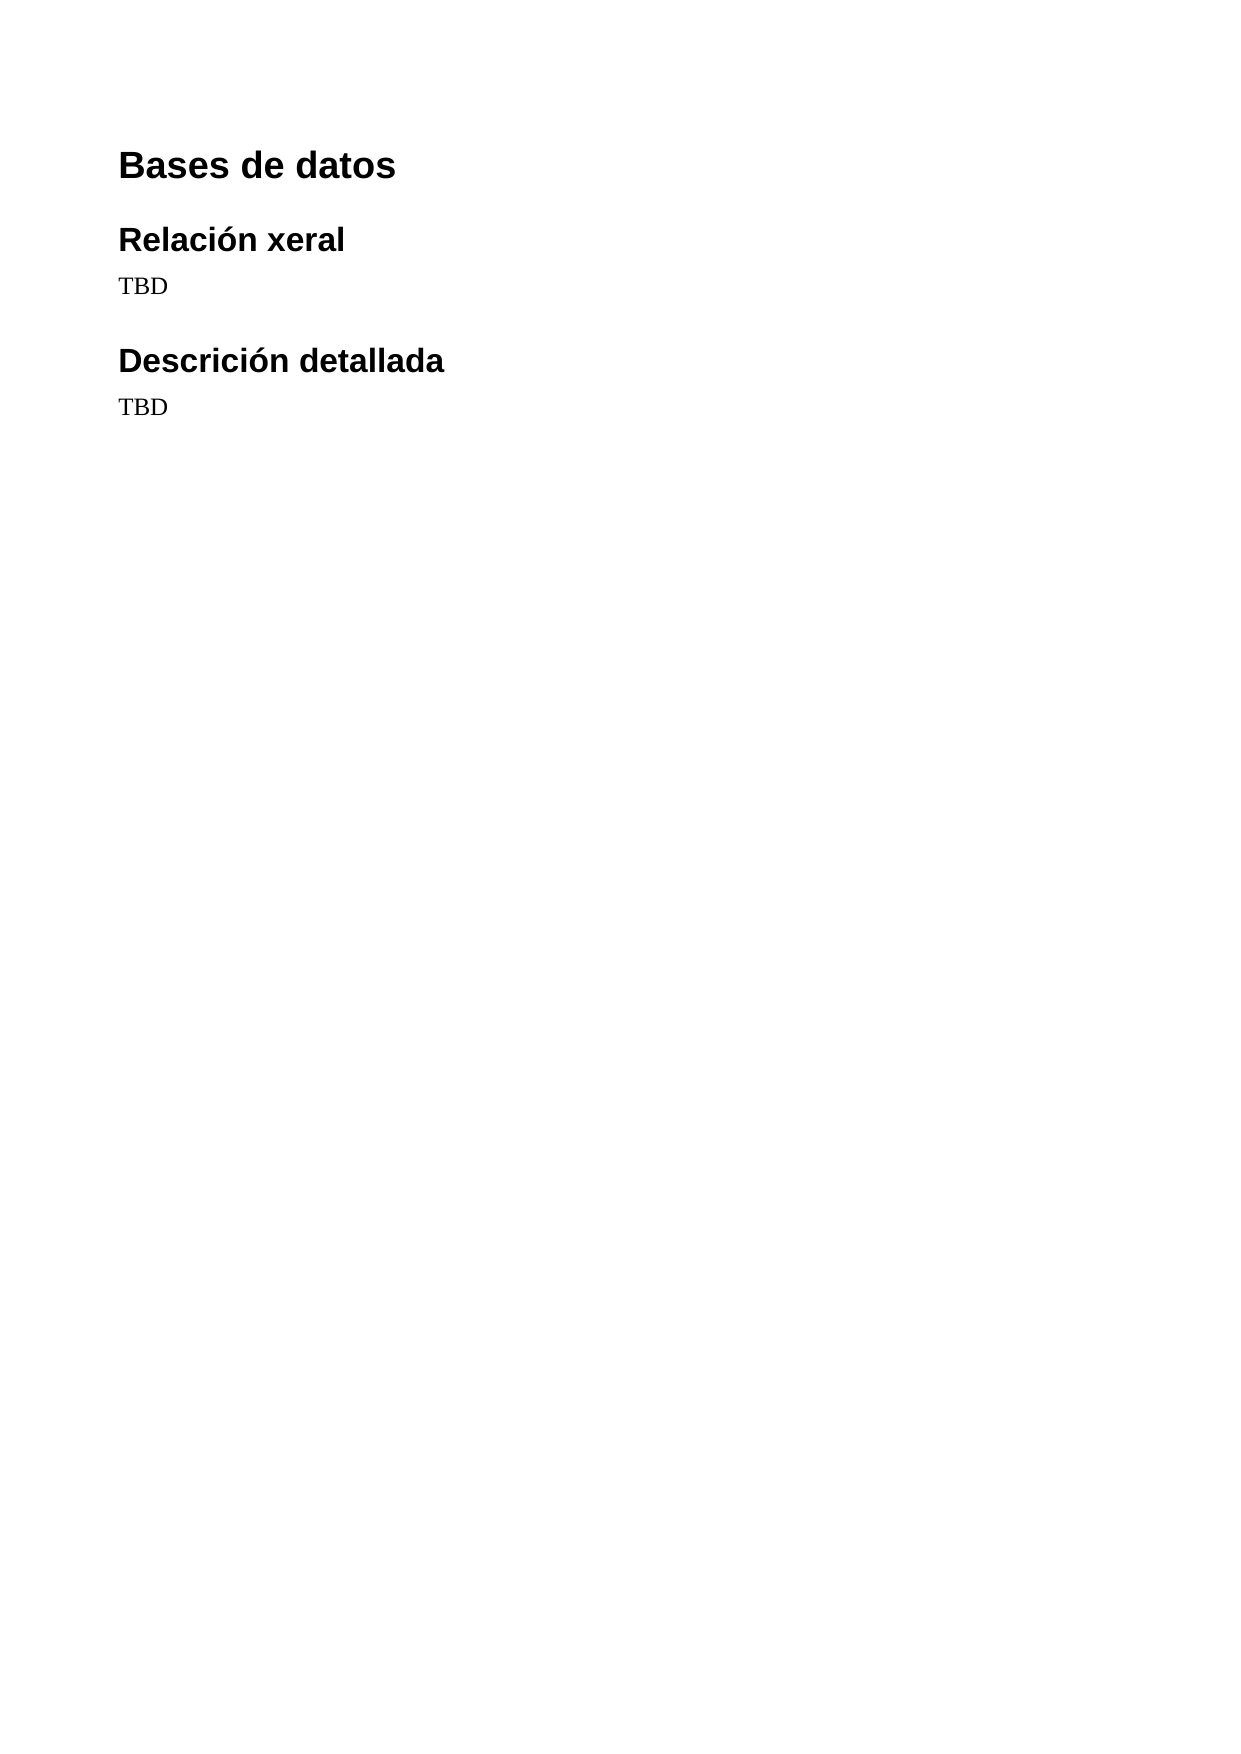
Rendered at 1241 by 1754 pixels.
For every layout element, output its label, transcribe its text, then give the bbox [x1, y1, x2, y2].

text TBD [118, 392, 1122, 421]
subtitle Bases de datos [118, 143, 1122, 187]
subtitle Descrición detallada [118, 341, 1122, 380]
subtitle Relación xeral [118, 220, 1122, 259]
text TBD [118, 271, 1122, 300]
